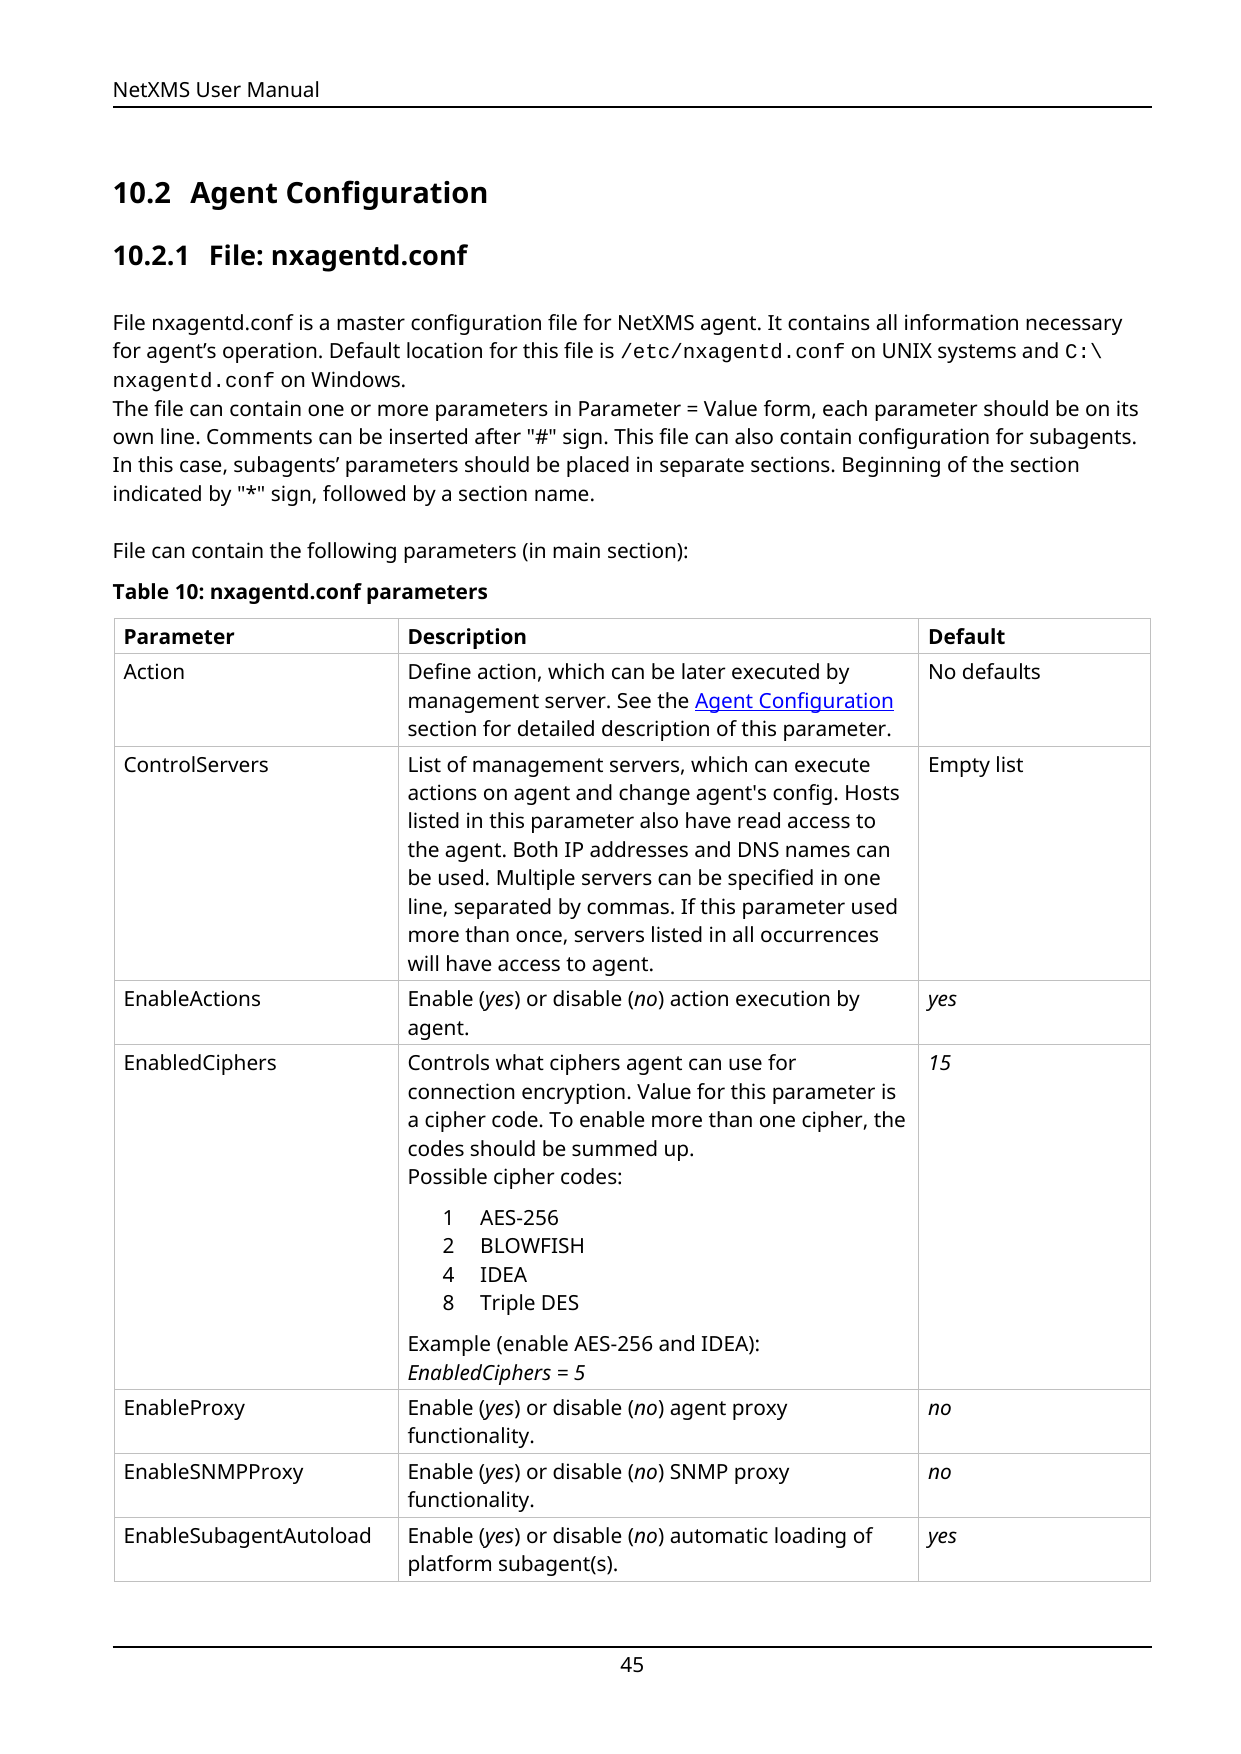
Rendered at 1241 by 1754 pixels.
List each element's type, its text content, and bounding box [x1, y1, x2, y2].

table_cell 15 [919, 1045, 1150, 1389]
table_cell BLOWFISH [469, 1231, 776, 1260]
table_cell Enable (yes) or disable (no) SNMP proxy functionality. [399, 1454, 918, 1517]
table_cell no [919, 1454, 1150, 1517]
text The file can contain one or more parameters in Parameter = Value form, each parameter should be on its own line. Comments can be inserted after "#" sign. This file can also contain configuration for subagents. In this case, subagents’ parameters should be placed in separate sections. Beginning of the section indicated by "*" sign, followed by a section name. [112, 394, 1152, 507]
table_cell Enable (yes) or disable (no) action execution by agent. [399, 981, 918, 1044]
table_header Parameter [115, 619, 398, 653]
table_cell List of management servers, which can execute actions on agent and change agent's config. Hosts listed in this parameter also have read access to the agent. Both IP addresses and DNS names can be used. Multiple servers can be specified in one line, separated by commas. If this parameter used more than once, servers listed in all occurrences will have access to agent. [399, 747, 918, 980]
table_cell No defaults [919, 654, 1150, 746]
table_cell Enable (yes) or disable (no) agent proxy functionality. [399, 1390, 918, 1453]
table_cell Empty list [919, 747, 1150, 980]
subtitle Agent Configuration [112, 172, 1152, 212]
table_cell IDEA [469, 1260, 776, 1288]
table_cell Controls what ciphers agent can use for connection encryption. Value for this parameter is a cipher code. To enable more than one cipher, the codes should be summed up. Possible cipher codes: Example (enable AES-256 and IDEA): EnabledCiphers = 5 [399, 1045, 918, 1389]
table_cell 2 [431, 1231, 469, 1260]
table_cell EnableSNMPProxy [115, 1454, 398, 1517]
text Table 10: nxagentd.conf parameters [112, 577, 1152, 605]
table_cell EnableActions [115, 981, 398, 1044]
table_cell EnabledCiphers [115, 1045, 398, 1389]
table_cell EnableSubagentAutoload [115, 1518, 398, 1581]
subtitle File: nxagentd.conf [112, 237, 1152, 273]
table_cell 8 [431, 1288, 469, 1317]
table_cell ControlServers [115, 747, 398, 980]
table_cell yes [919, 981, 1150, 1044]
text File nxagentd.conf is a master configuration file for NetXMS agent. It contains all information necessary for agent’s operation. Default location for this file is /etc/nxagentd.conf on UNIX systems and C:\nxagentd.conf on Windows. [112, 308, 1152, 394]
table_header 1 [431, 1203, 469, 1231]
table_cell Action [115, 654, 398, 746]
table_cell no [919, 1390, 1150, 1453]
table_cell Enable (yes) or disable (no) automatic loading of platform subagent(s). [399, 1518, 918, 1581]
table_header Description [399, 619, 918, 653]
table_cell EnableProxy [115, 1390, 398, 1453]
table_cell Triple DES [469, 1288, 776, 1317]
table_cell yes [919, 1518, 1150, 1581]
text File can contain the following parameters (in main section): [112, 536, 1152, 564]
table_cell 4 [431, 1260, 469, 1288]
table_header AES-256 [469, 1203, 776, 1231]
table_header Default [919, 619, 1150, 653]
table_cell Define action, which can be later executed by management server. See the Agent Configuration section for detailed description of this parameter. [399, 654, 918, 746]
